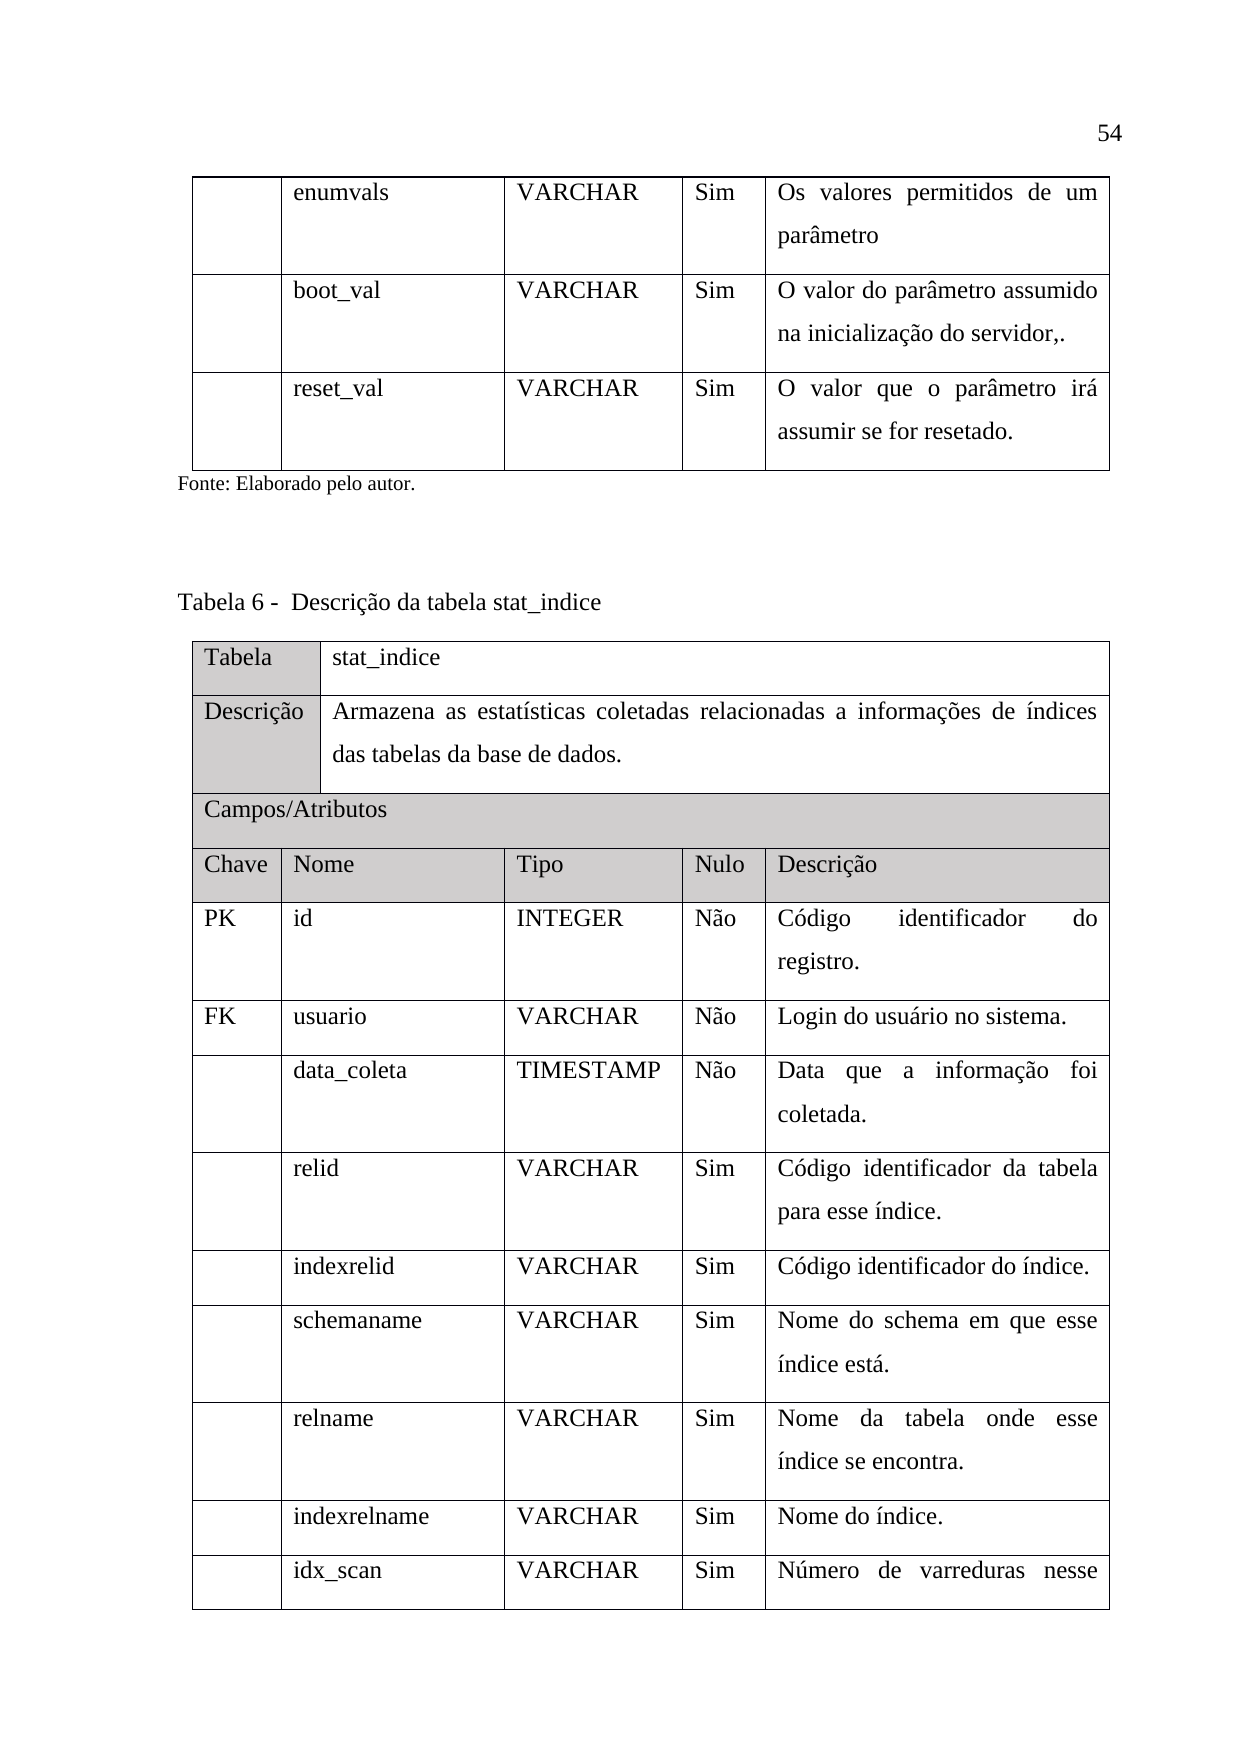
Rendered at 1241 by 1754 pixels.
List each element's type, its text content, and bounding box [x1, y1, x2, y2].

table_cell Sim [683, 373, 765, 469]
table_cell INTEGER [505, 903, 682, 1000]
table_cell [193, 1403, 281, 1500]
table_cell Código identificador da tabela para esse índice. [766, 1153, 1109, 1250]
table_cell VARCHAR [505, 1153, 682, 1250]
table_cell Nome [282, 849, 504, 902]
table_cell Campos/Atributos [193, 794, 1109, 848]
table_cell Não [683, 1001, 765, 1054]
table_cell PK [193, 903, 281, 1000]
table_cell Armazena as estatísticas coletadas relacionadas a informações de índices das tabelas da base de dados. [321, 696, 1109, 793]
table_cell usuario [282, 1001, 504, 1054]
table_cell VARCHAR [505, 1251, 682, 1304]
table_cell Descrição [766, 849, 1109, 902]
table_cell Não [683, 903, 765, 1000]
table_cell reset_val [282, 373, 504, 469]
table_cell VARCHAR [505, 1556, 682, 1609]
table_cell Sim [683, 1556, 765, 1609]
table_cell id [282, 903, 504, 1000]
table_cell VARCHAR [505, 1501, 682, 1554]
table_cell VARCHAR [505, 275, 682, 372]
table_cell [193, 1251, 281, 1304]
table_cell Sim [683, 1403, 765, 1500]
table_cell Login do usuário no sistema. [766, 1001, 1109, 1054]
table_cell Nome do schema em que esse índice está. [766, 1306, 1109, 1402]
table_cell data_coleta [282, 1056, 504, 1152]
table_header stat_indice [321, 642, 1109, 695]
table_cell [193, 275, 281, 372]
table_cell Código identificador do índice. [766, 1251, 1109, 1304]
table_cell [193, 1501, 281, 1554]
table_cell Número de varreduras nesse [766, 1556, 1109, 1609]
table_cell Chave [193, 849, 281, 902]
table_cell Descrição [193, 696, 320, 793]
table_cell [193, 1153, 281, 1250]
list Fonte: Elaborado pelo autor. [177, 471, 1122, 494]
table_header Tabela [193, 642, 320, 695]
table_cell indexrelname [282, 1501, 504, 1554]
table_cell Não [683, 1056, 765, 1152]
table_cell idx_scan [282, 1556, 504, 1609]
table_cell [193, 1556, 281, 1609]
table_cell Data que a informação foi coletada. [766, 1056, 1109, 1152]
table_cell schemaname [282, 1306, 504, 1402]
table_cell enumvals [282, 178, 504, 274]
table_cell O valor do parâmetro assumido na inicialização do servidor,. [766, 275, 1109, 372]
table_cell indexrelid [282, 1251, 504, 1304]
table_cell VARCHAR [505, 1001, 682, 1054]
table_cell relname [282, 1403, 504, 1500]
table_cell O valor que o parâmetro irá assumir se for resetado. [766, 373, 1109, 469]
table_cell Nome da tabela onde esse índice se encontra. [766, 1403, 1109, 1500]
table_cell TIMESTAMP [505, 1056, 682, 1152]
text Tabela 6 - Descrição da tabela stat_indice [177, 587, 1122, 616]
table_cell Sim [683, 1501, 765, 1554]
table_cell FK [193, 1001, 281, 1054]
table_cell Sim [683, 1251, 765, 1304]
table_cell Sim [683, 1153, 765, 1250]
table_cell VARCHAR [505, 1306, 682, 1402]
table_cell Sim [683, 178, 765, 274]
table_cell [193, 373, 281, 469]
table_cell Nome do índice. [766, 1501, 1109, 1554]
table_cell [193, 178, 281, 274]
table_cell Sim [683, 275, 765, 372]
table_cell Os valores permitidos de um parâmetro [766, 178, 1109, 274]
table_cell VARCHAR [505, 178, 682, 274]
table_cell relid [282, 1153, 504, 1250]
table_cell VARCHAR [505, 1403, 682, 1500]
table_cell boot_val [282, 275, 504, 372]
table_cell [193, 1056, 281, 1152]
table_cell Sim [683, 1306, 765, 1402]
table_cell Nulo [683, 849, 765, 902]
table_cell [193, 1306, 281, 1402]
table_cell Tipo [505, 849, 682, 902]
table_cell VARCHAR [505, 373, 682, 469]
table_cell Código identificador do registro. [766, 903, 1109, 1000]
